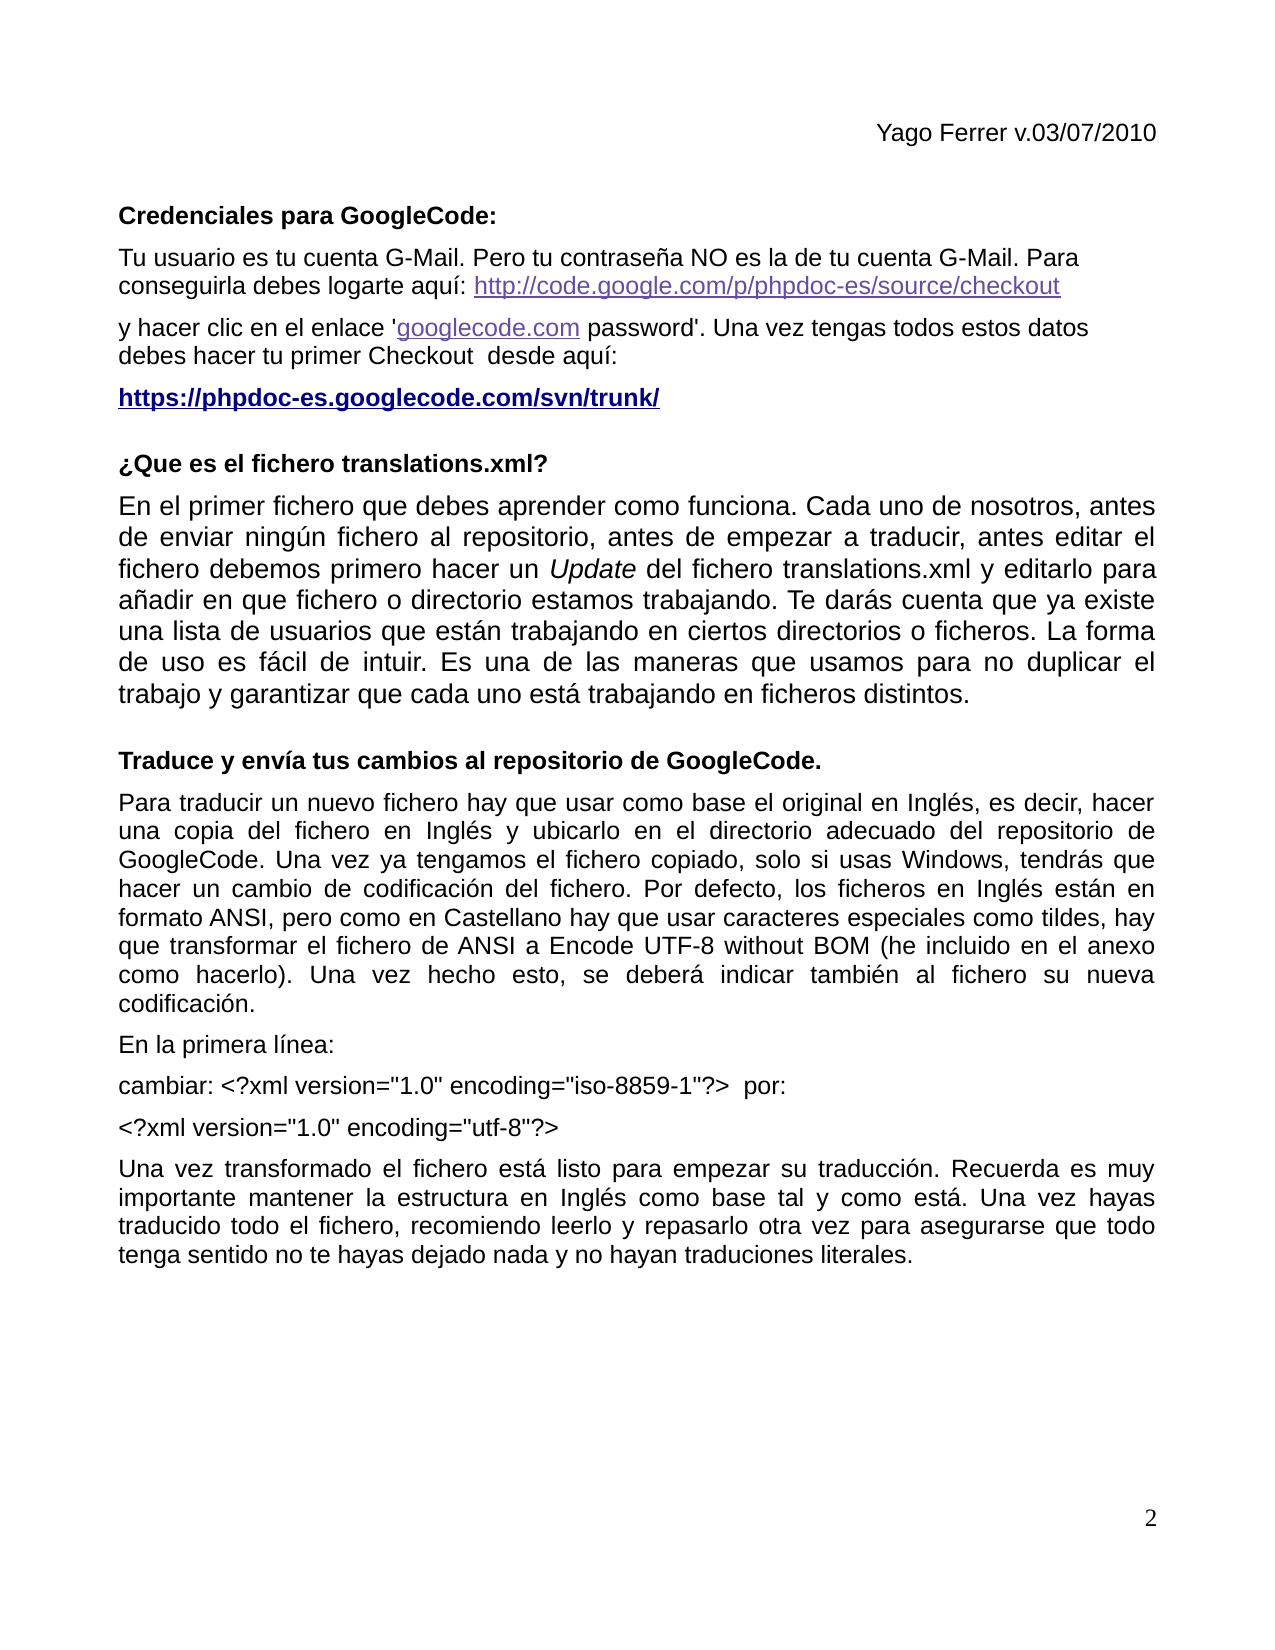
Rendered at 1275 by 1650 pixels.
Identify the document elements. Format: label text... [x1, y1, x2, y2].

text En el primer fichero que debes aprender como funciona. Cada uno de nosotros, antes de enviar ningún fichero al repositorio, antes de empezar a traducir, antes editar el fichero debemos primero hacer un Update del fichero translations.xml y editarlo para añadir en que fichero o directorio estamos trabajando. Te darás cuenta que ya existe una lista de usuarios que están trabajando en ciertos directorios o ficheros. La forma de uso es fácil de intuir. Es una de las maneras que usamos para no duplicar el trabajo y garantizar que cada uno está trabajando en ficheros distintos. [118, 490, 1157, 709]
text Tu usuario es tu cuenta G-Mail. Pero tu contraseña NO es la de tu cuenta G-Mail. Para conseguirla debes logarte aquí: http://code.google.com/p/phpdoc-es/source/checkout [118, 243, 1157, 300]
text Para traducir un nuevo fichero hay que usar como base el original en Inglés, es decir, hacer una copia del fichero en Inglés y ubicarlo en el directorio adecuado del repositorio de GoogleCode. Una vez ya tengamos el fichero copiado, solo si usas Windows, tendrás que hacer un cambio de codificación del fichero. Por defecto, los ficheros en Inglés están en formato ANSI, pero como en Castellano hay que usar caracteres especiales como tildes, hay que transformar el fichero de ANSI a Encode UTF-8 without BOM (he incluido en el anexo como hacerlo). Una vez hecho esto, se deberá indicar también al fichero su nueva codificación. [118, 788, 1157, 1018]
text https://phpdoc-es.googlecode.com/svn/trunk/ [118, 383, 1157, 411]
text En la primera línea: [118, 1030, 1157, 1059]
subtitle Credenciales para GoogleCode: [118, 201, 1157, 230]
subtitle Traduce y envía tus cambios al repositorio de GoogleCode. [118, 746, 1157, 775]
text Una vez transformado el fichero está listo para empezar su traducción. Recuerda es muy importante mantener la estructura en Inglés como base tal y como está. Una vez hayas traducido todo el fichero, recomiendo leerlo y repasarlo otra vez para asegurarse que todo tenga sentido no te hayas dejado nada y no hayan traduciones literales. [118, 1154, 1157, 1269]
subtitle ¿Que es el fichero translations.xml? [118, 449, 1157, 478]
text y hacer clic en el enlace 'googlecode.com password'. Una vez tengas todos estos datos debes hacer tu primer Checkout desde aquí: [118, 313, 1157, 370]
text <?xml version="1.0" encoding="utf-8"?> [118, 1113, 1157, 1141]
text cambiar: <?xml version="1.0" encoding="iso-8859-1"?> por: [118, 1071, 1157, 1100]
